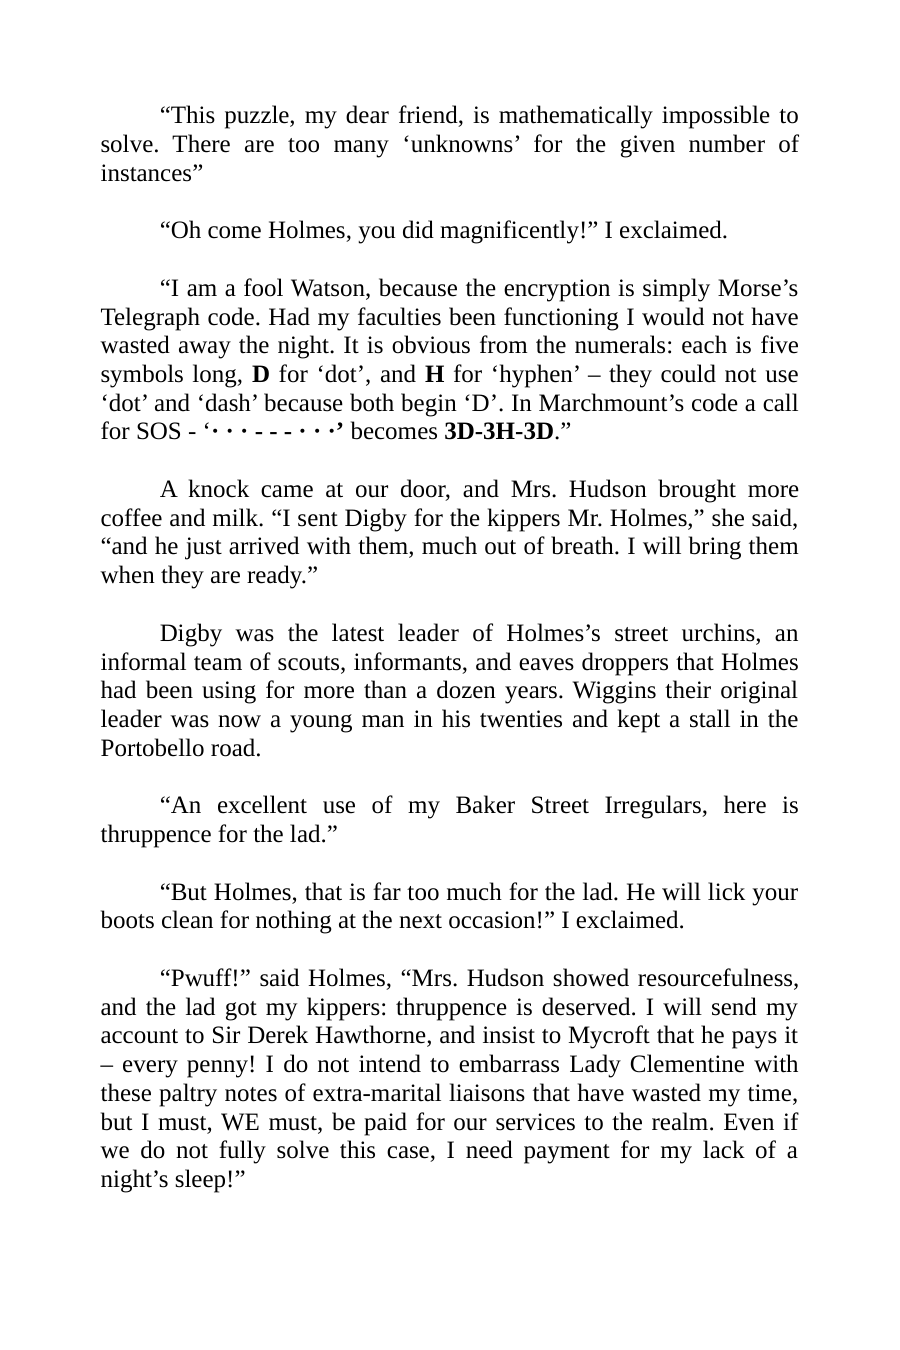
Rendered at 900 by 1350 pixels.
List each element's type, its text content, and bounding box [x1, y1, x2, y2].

text “I am a fool Watson, because the encryption is simply Morse’s Telegraph code. Had my faculties been functioning I would not have wasted away the night. It is obvious from the numerals: each is five symbols long, D for ‘dot’, and H for ‘hyphen’ – they could not use ‘dot’ and ‘dash’ because both begin ‘D’. In Marchmount’s code a call for SOS - ‘· · · - - - · · ·’ becomes 3D-3H-3D.” [100, 273, 799, 445]
text “Pwuff!” said Holmes, “Mrs. Hudson showed resourcefulness, and the lad got my kippers: thruppence is deserved. I will send my account to Sir Derek Hawthorne, and insist to Mycroft that he pays it – every penny! I do not intend to embarrass Lady Clementine with these paltry notes of extra-marital liaisons that have wasted my time, but I must, WE must, be paid for our services to the realm. Even if we do not fully solve this case, I need payment for my lack of a night’s sleep!” [100, 963, 799, 1193]
text “This puzzle, my dear friend, is mathematically impossible to solve. There are too many ‘unknowns’ for the given number of instances” [100, 100, 799, 187]
text A knock came at our door, and Mrs. Hudson brought more coffee and milk. “I sent Digby for the kippers Mr. Holmes,” she said, “and he just arrived with them, much out of breath. I will bring them when they are ready.” [100, 474, 799, 589]
text “But Holmes, that is far too much for the lad. He will lick your boots clean for nothing at the next occasion!” I exclaimed. [100, 877, 799, 934]
text “Oh come Holmes, you did magnificently!” I exclaimed. [100, 215, 799, 244]
text Digby was the latest leader of Holmes’s street urchins, an informal team of scouts, informants, and eaves droppers that Holmes had been using for more than a dozen years. Wiggins their original leader was now a young man in his twenties and kept a stall in the Portobello road. [100, 618, 799, 762]
text “An excellent use of my Baker Street Irregulars, here is thruppence for the lad.” [100, 790, 799, 848]
